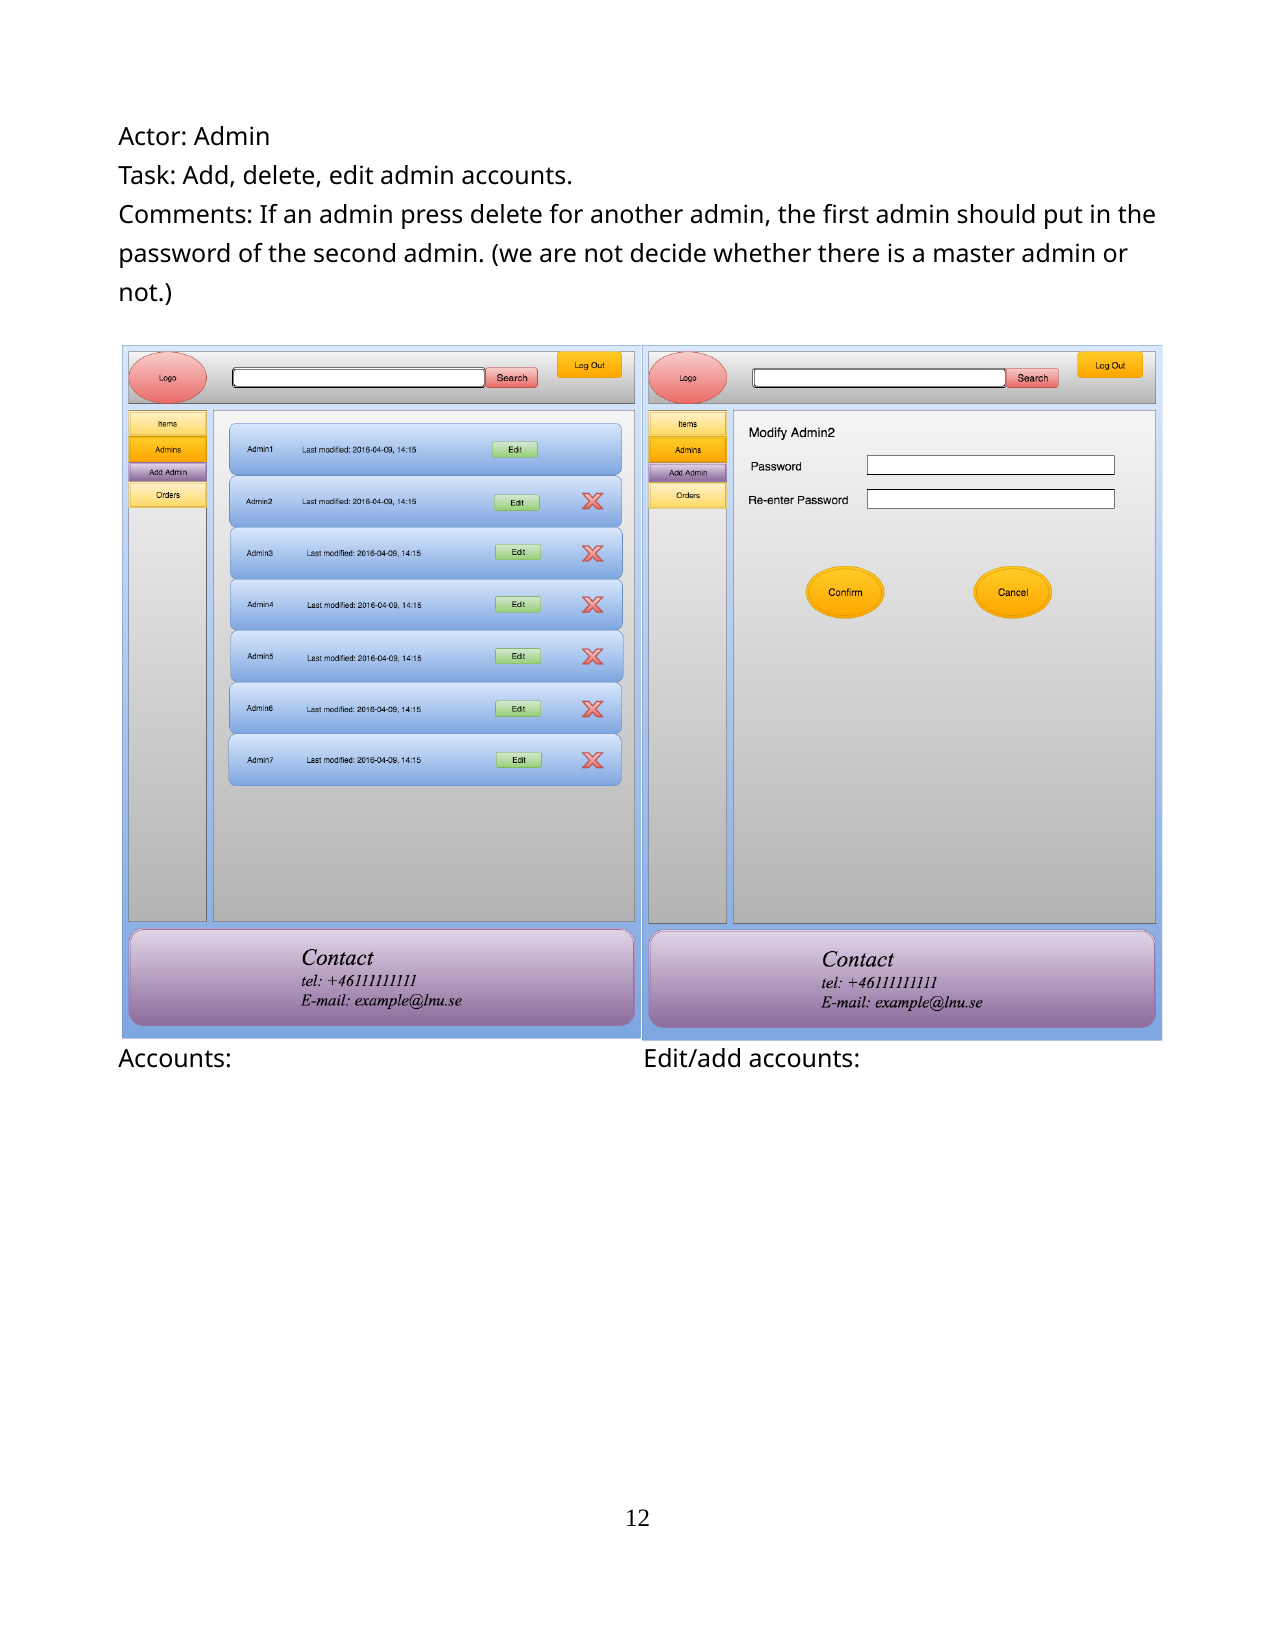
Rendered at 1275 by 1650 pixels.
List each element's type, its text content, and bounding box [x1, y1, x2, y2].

text Accounts: Edit/add accounts: [118, 314, 1157, 1075]
text Actor: Admin [118, 118, 1157, 152]
text Comments: If an admin press delete for another admin, the first admin should put in the password of the second admin. (we are not decide whether there is a master admin or not.) [118, 196, 1157, 309]
text Task: Add, delete, edit admin accounts. [118, 157, 1157, 191]
